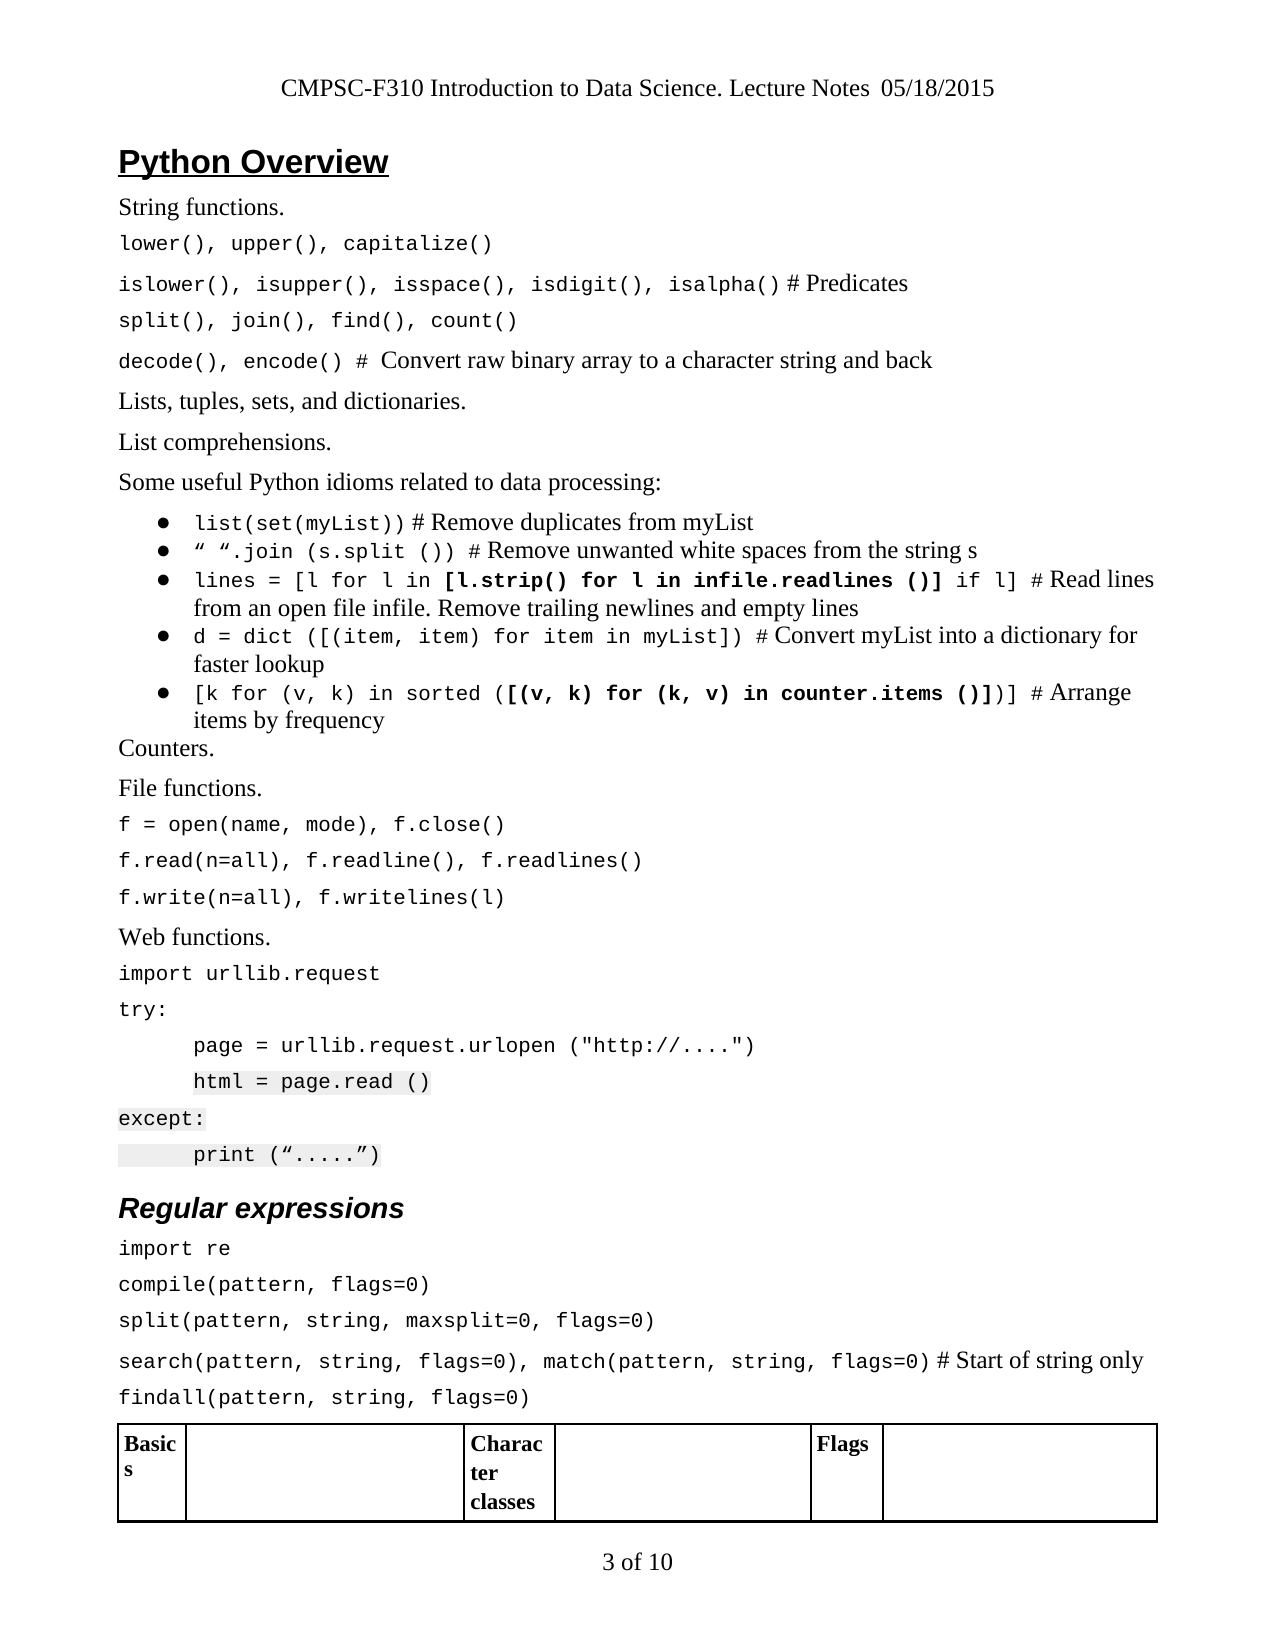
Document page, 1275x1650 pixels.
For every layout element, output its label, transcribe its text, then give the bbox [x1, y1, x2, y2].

table_header [187, 1425, 463, 1520]
list d = dict ([(item, item) for item in myList]) # Convert myList into a dictionary for faster lookup [156, 621, 1157, 678]
text Web functions. [118, 923, 1157, 951]
text List comprehensions. [118, 428, 1157, 455]
table_header [884, 1425, 1156, 1520]
subtitle Python Overview [118, 143, 1157, 180]
list “ “.join (s.split ()) # Remove unwanted white spaces from the string s [156, 537, 1157, 565]
text decode(), encode() # Convert raw binary array to a character string and back [118, 346, 1157, 375]
table_header Basics [119, 1425, 185, 1520]
text split(pattern, string, maxsplit=0, flags=0) [118, 1310, 1157, 1333]
text f.read(n=all), f.readline(), f.readlines() [118, 851, 1157, 874]
text islower(), isupper(), isspace(), isdigit(), isalpha() # Predicates [118, 269, 1157, 298]
text try: [118, 999, 1157, 1023]
text import urllib.request [118, 963, 1157, 987]
text html = page.read () [118, 1071, 1157, 1095]
text print (“.....”) [118, 1144, 1157, 1167]
list lines = [l for l in [l.strip() for l in infile.readlines ()] if l] # Read lines from an open file infile. Remove trailing newlines and empty lines [156, 565, 1157, 621]
list list(set(myList)) # Remove duplicates from myList [156, 508, 1157, 537]
text f = open(name, mode), f.close() [118, 814, 1157, 838]
subtitle Regular expressions [118, 1192, 1157, 1225]
text Some useful Python idioms related to data processing: [118, 468, 1157, 496]
list [k for (v, k) in sorted ([(v, k) for (k, v) in counter.items ()])] # Arrange items by frequency [156, 678, 1157, 734]
text Counters. [118, 734, 1157, 762]
text Lists, tuples, sets, and dictionaries. [118, 387, 1157, 415]
text f.write(n=all), f.writelines(l) [118, 887, 1157, 910]
text findall(pattern, string, flags=0) [118, 1387, 1157, 1411]
text split(), join(), find(), count() [118, 310, 1157, 334]
text compile(pattern, flags=0) [118, 1274, 1157, 1297]
text import re [118, 1237, 1157, 1261]
table_header Flags [812, 1425, 882, 1520]
text String functions. [118, 193, 1157, 221]
text search(pattern, string, flags=0), match(pattern, string, flags=0) # Start of string only [118, 1346, 1157, 1374]
text page = urllib.request.urlopen ("http://....") [118, 1035, 1157, 1059]
table_header Character classes [465, 1425, 554, 1520]
text except: [118, 1108, 1157, 1131]
text lower(), upper(), capitalize() [118, 233, 1157, 257]
table_header [556, 1425, 810, 1520]
text File functions. [118, 774, 1157, 802]
